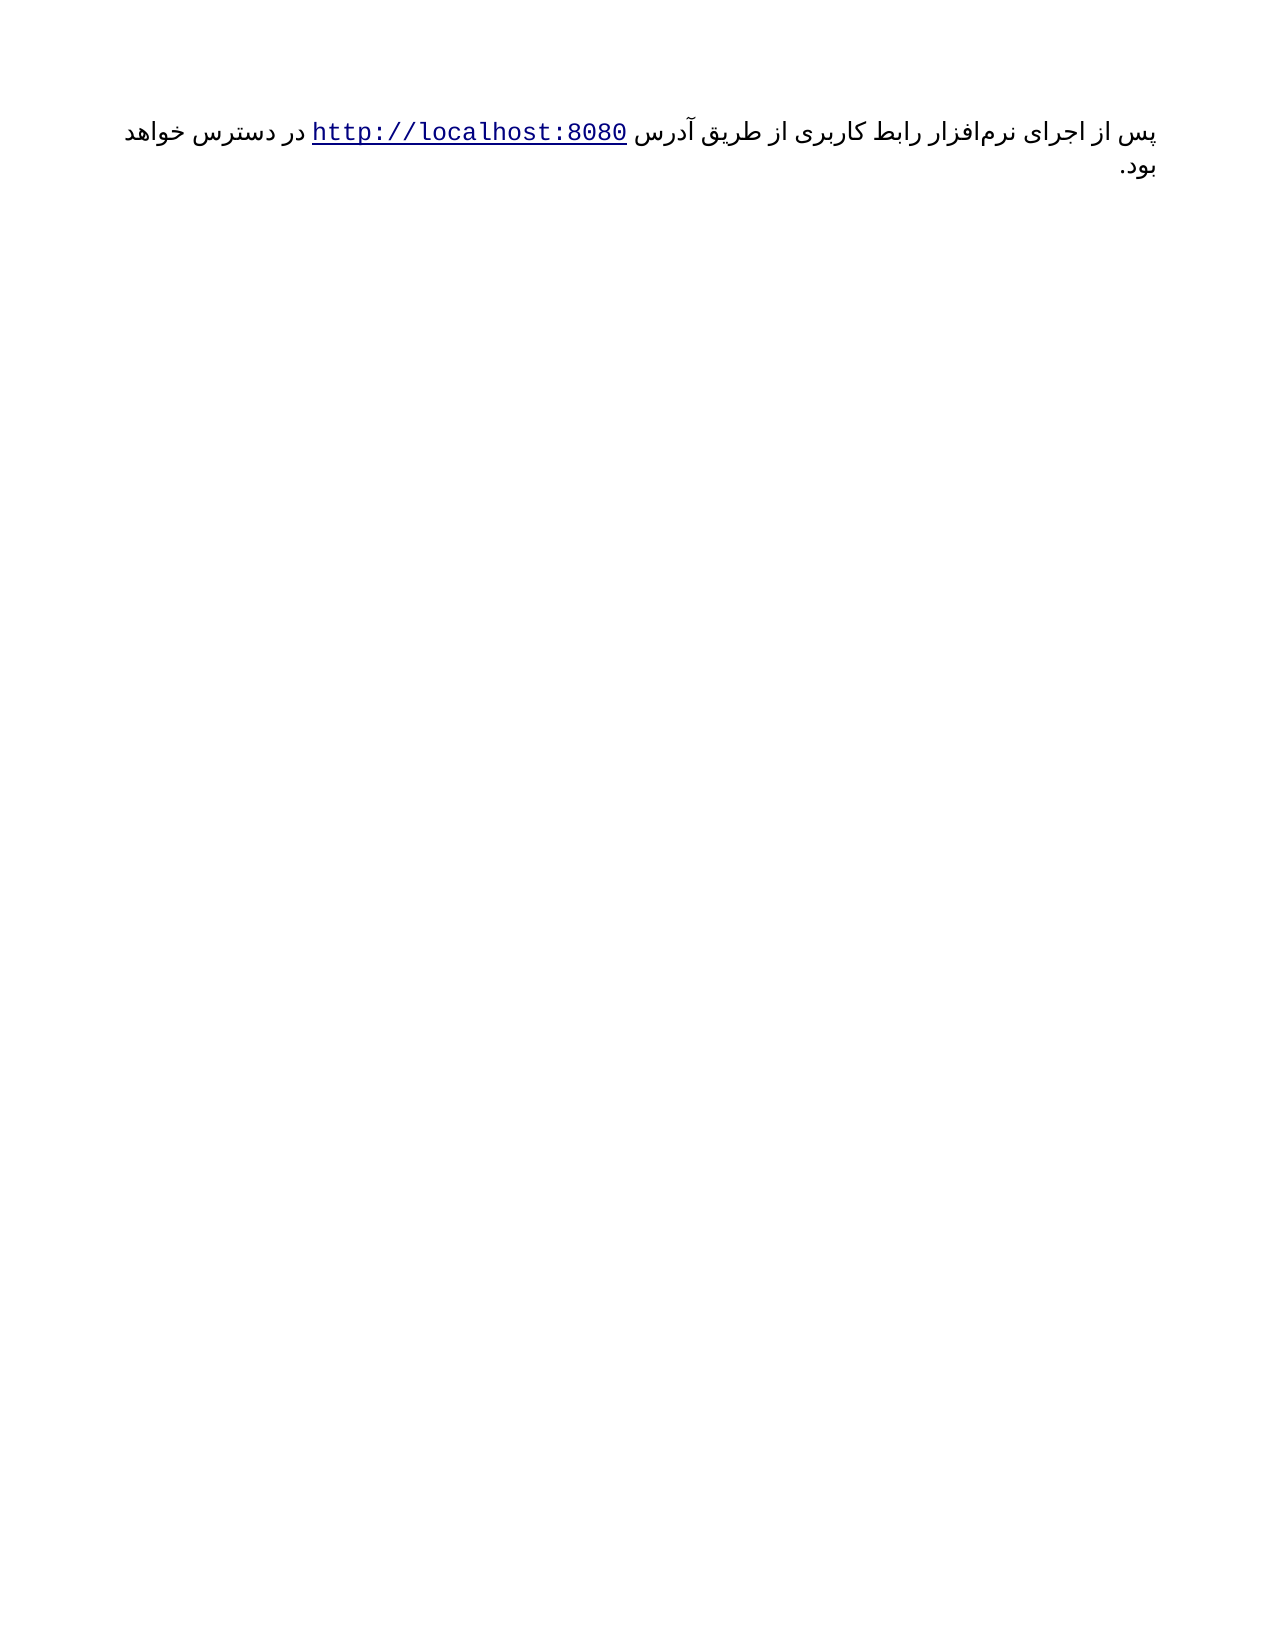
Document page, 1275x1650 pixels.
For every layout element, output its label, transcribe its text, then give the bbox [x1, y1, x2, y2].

text پس از اجرای نرم‌افزار رابط کاربری از طریق آدرس http://localhost:8080 در دسترس خواهد بود. [118, 118, 1157, 183]
